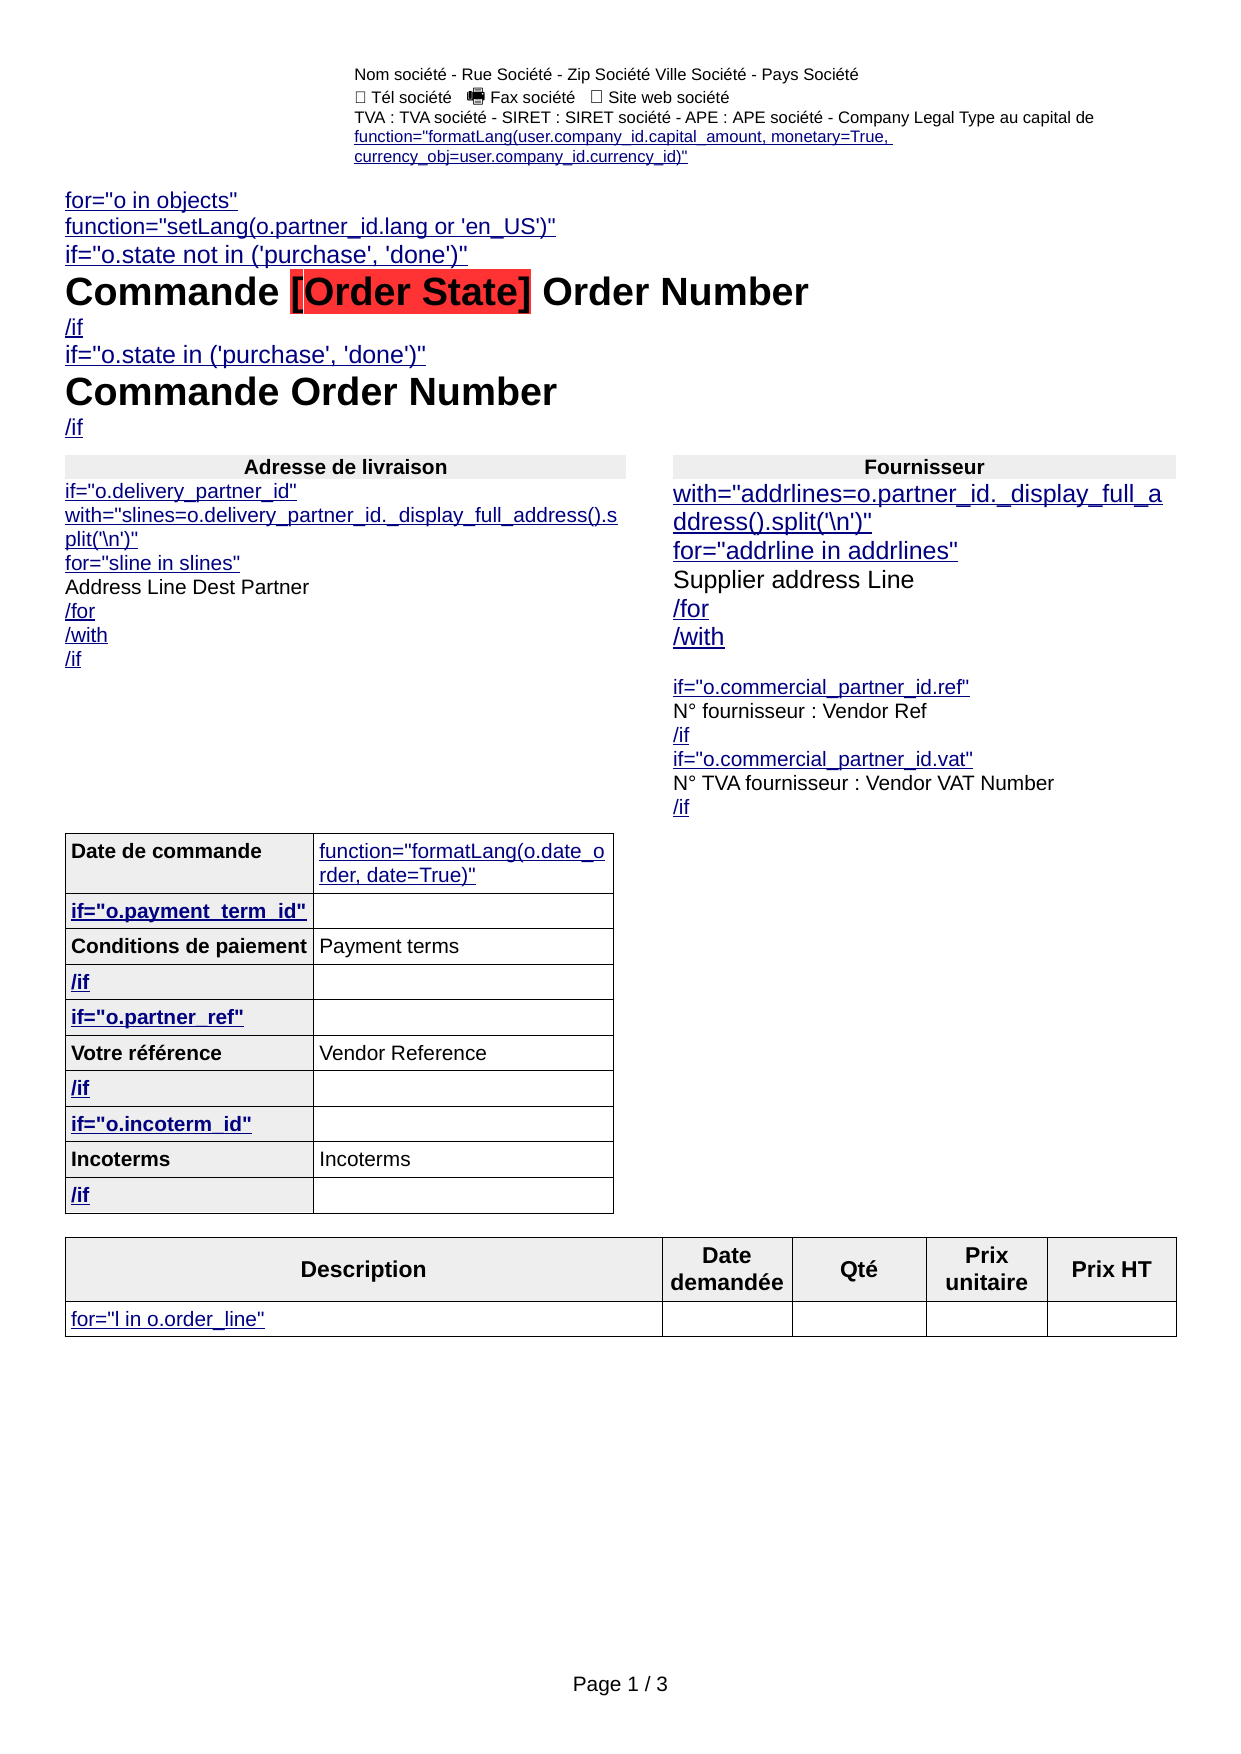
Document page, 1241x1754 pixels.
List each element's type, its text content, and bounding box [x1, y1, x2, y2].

table_header Adresse de livraison [65, 455, 626, 479]
text /if [65, 314, 1175, 340]
subtitle Commande Order Number [65, 369, 1175, 414]
text /if [65, 414, 1175, 440]
table_cell [1048, 1302, 1176, 1336]
table_header [626, 455, 673, 479]
table_cell if="o.incoterm_id" [66, 1107, 313, 1141]
table_header [626, 833, 674, 1213]
table_header Prix unitaire [927, 1238, 1047, 1301]
table_header function="formatLang(o.date_order, date=True)" [314, 834, 613, 893]
table_header Prix HT [1048, 1238, 1176, 1301]
table_header Date demandée [663, 1238, 792, 1301]
subtitle Commande [Order State] Order Number [65, 268, 1175, 314]
table_cell Incoterms [314, 1142, 613, 1177]
table_header Date de commande [66, 834, 313, 893]
table_cell [314, 1000, 613, 1035]
table_header Fournisseur [673, 455, 1176, 479]
table_cell [862, 1302, 926, 1336]
text for="o in objects" [65, 187, 1175, 213]
table_cell [314, 1071, 613, 1106]
table_cell Incoterms [66, 1142, 313, 1177]
table_cell Conditions de paiement [66, 929, 313, 964]
text function="setLang(o.partner_id.lang or 'en_US')" [65, 213, 1175, 240]
table_header Description [66, 1238, 662, 1301]
table_cell for="l in o.order_line" [66, 1302, 662, 1336]
table_cell with="addrlines=o.partner_id._display_full_address().split('\n')" for="addrline in addrlines" Supplier address Line /for /with if="o.commercial_partner_id.ref" N° fournisseur : Vendor Ref /if if="o.commercial_partner_id.vat" N° TVA fournisseur : Vendor VAT Number /if [673, 479, 1176, 819]
text if="o.state in ('purchase', 'done')" [65, 340, 1175, 369]
table_cell Payment terms [314, 929, 613, 964]
table_cell [314, 965, 613, 999]
table_cell /if [66, 965, 313, 999]
table_cell [663, 1302, 792, 1336]
table_cell Votre référence [66, 1036, 313, 1070]
table_cell [314, 894, 613, 928]
table_cell if="o.delivery_partner_id" with="slines=o.delivery_partner_id._display_full_address().split('\n')" for="sline in slines" Address Line Dest Partner /for /with /if [65, 479, 626, 819]
table_header Qté [793, 1238, 926, 1301]
table_cell [626, 479, 673, 819]
table_header [614, 833, 626, 1213]
table_cell /if [66, 1178, 313, 1212]
table_cell if="o.payment_term_id" [66, 894, 313, 928]
table_cell [314, 1178, 613, 1212]
table_cell [793, 1302, 862, 1336]
table_cell [927, 1302, 1047, 1336]
table_header [675, 833, 1176, 1213]
text if="o.state not in ('purchase', 'done')" [65, 240, 1175, 268]
table_cell /if [66, 1071, 313, 1106]
table_cell if="o.partner_ref" [66, 1000, 313, 1035]
table_cell Vendor Reference [314, 1036, 613, 1070]
table_cell [314, 1107, 613, 1141]
